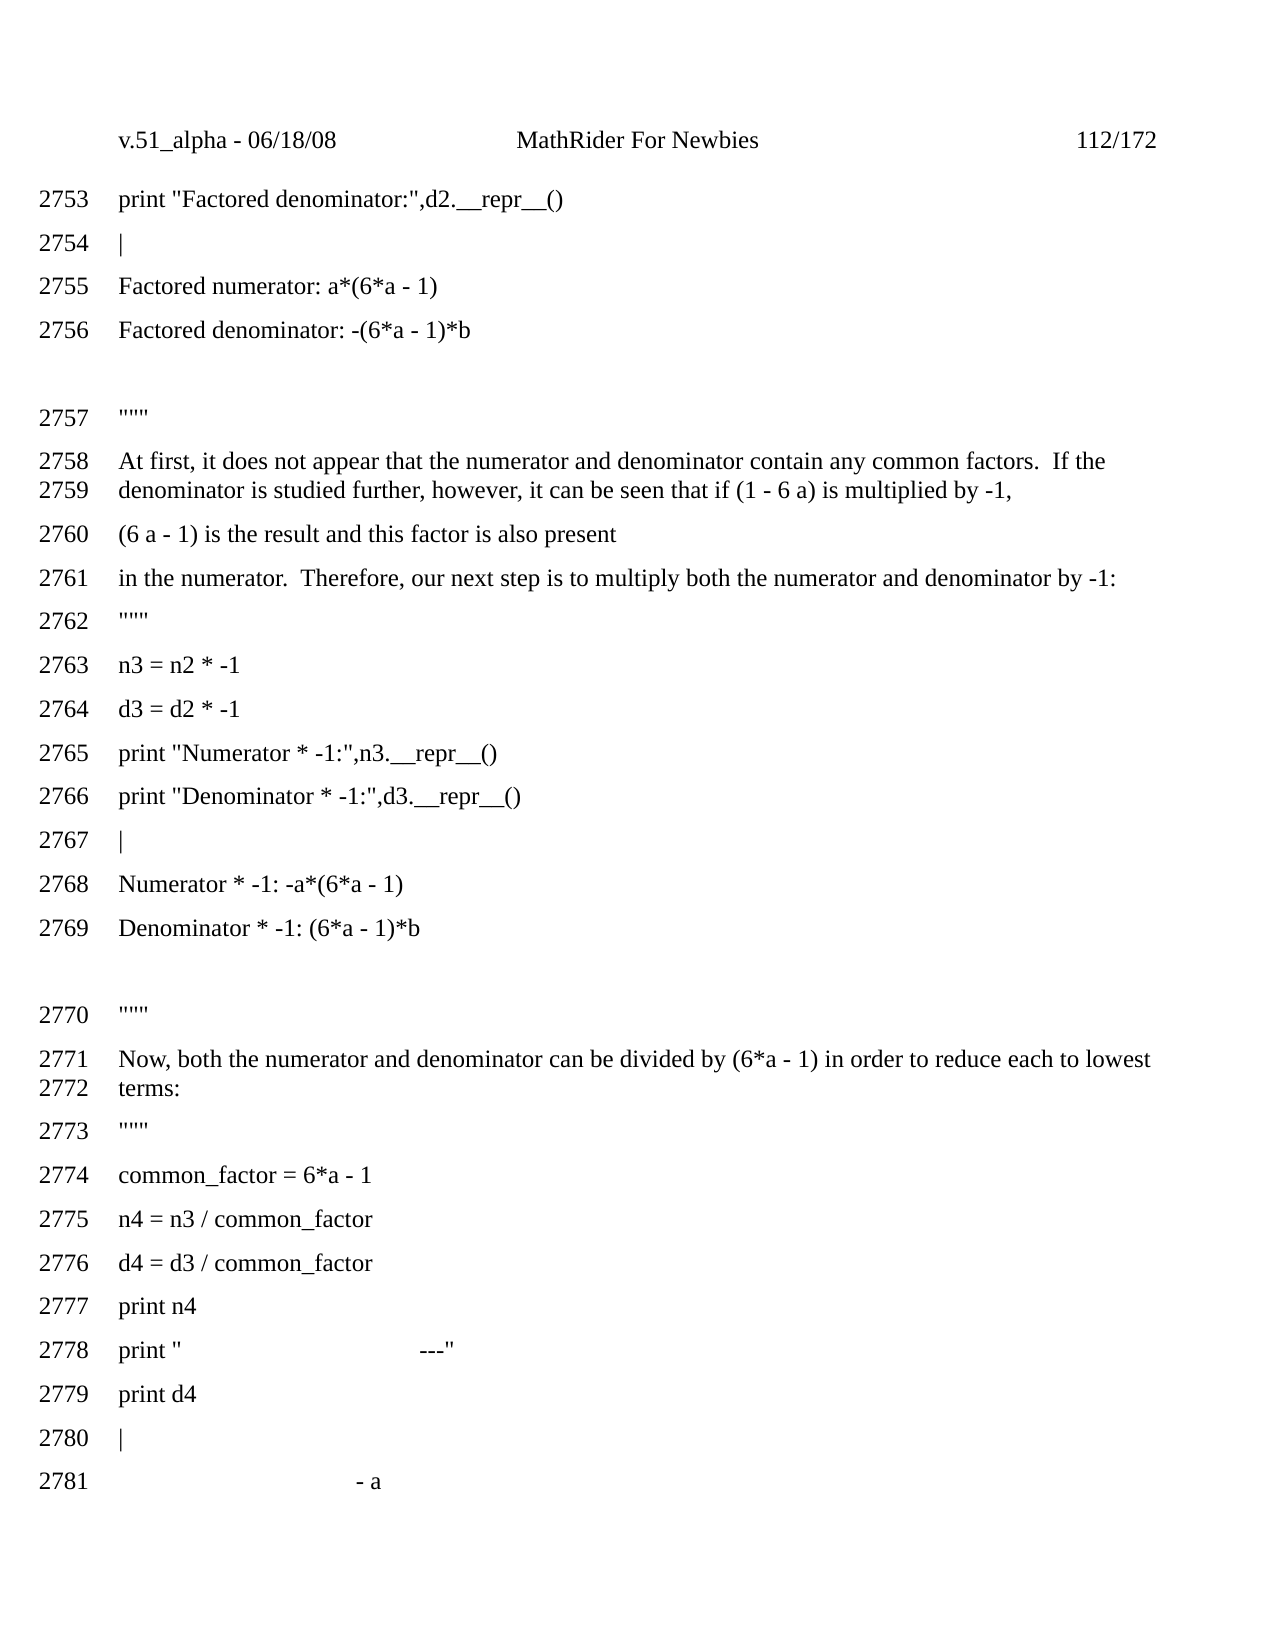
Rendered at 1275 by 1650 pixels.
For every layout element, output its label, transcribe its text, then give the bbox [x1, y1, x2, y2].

text """ [118, 403, 1157, 431]
text - a [118, 1466, 1157, 1495]
text print n4 [118, 1291, 1157, 1320]
text Factored denominator: -(6*a - 1)*b [118, 315, 1157, 344]
text """ [118, 1116, 1157, 1145]
text """ [118, 1000, 1157, 1029]
text Now, both the numerator and denominator can be divided by (6*a - 1) in order to reduce each to lowest terms: [118, 1044, 1157, 1101]
text common_factor = 6*a - 1 [118, 1160, 1157, 1189]
text """ [118, 606, 1157, 635]
text Numerator * -1: -a*(6*a - 1) [118, 869, 1157, 898]
text print d4 [118, 1379, 1157, 1408]
text Factored numerator: a*(6*a - 1) [118, 271, 1157, 300]
text d3 = d2 * -1 [118, 694, 1157, 723]
text in the numerator. Therefore, our next step is to multiply both the numerator and denominator by -1: [118, 563, 1157, 591]
text d4 = d3 / common_factor [118, 1248, 1157, 1276]
text Denominator * -1: (6*a - 1)*b [118, 913, 1157, 941]
text print "Numerator * -1:",n3.__repr__() [118, 738, 1157, 766]
text | [118, 1423, 1157, 1451]
text print "Denominator * -1:",d3.__repr__() [118, 781, 1157, 810]
text (6 a - 1) is the result and this factor is also present [118, 519, 1157, 548]
text At first, it does not appear that the numerator and denominator contain any common factors. If the denominator is studied further, however, it can be seen that if (1 - 6 a) is multiplied by -1, [118, 446, 1157, 504]
text | [118, 825, 1157, 854]
text n3 = n2 * -1 [118, 650, 1157, 679]
text print " ---" [118, 1335, 1157, 1364]
text n4 = n3 / common_factor [118, 1204, 1157, 1233]
text print "Factored denominator:",d2.__repr__() [118, 184, 1157, 213]
text | [118, 228, 1157, 256]
